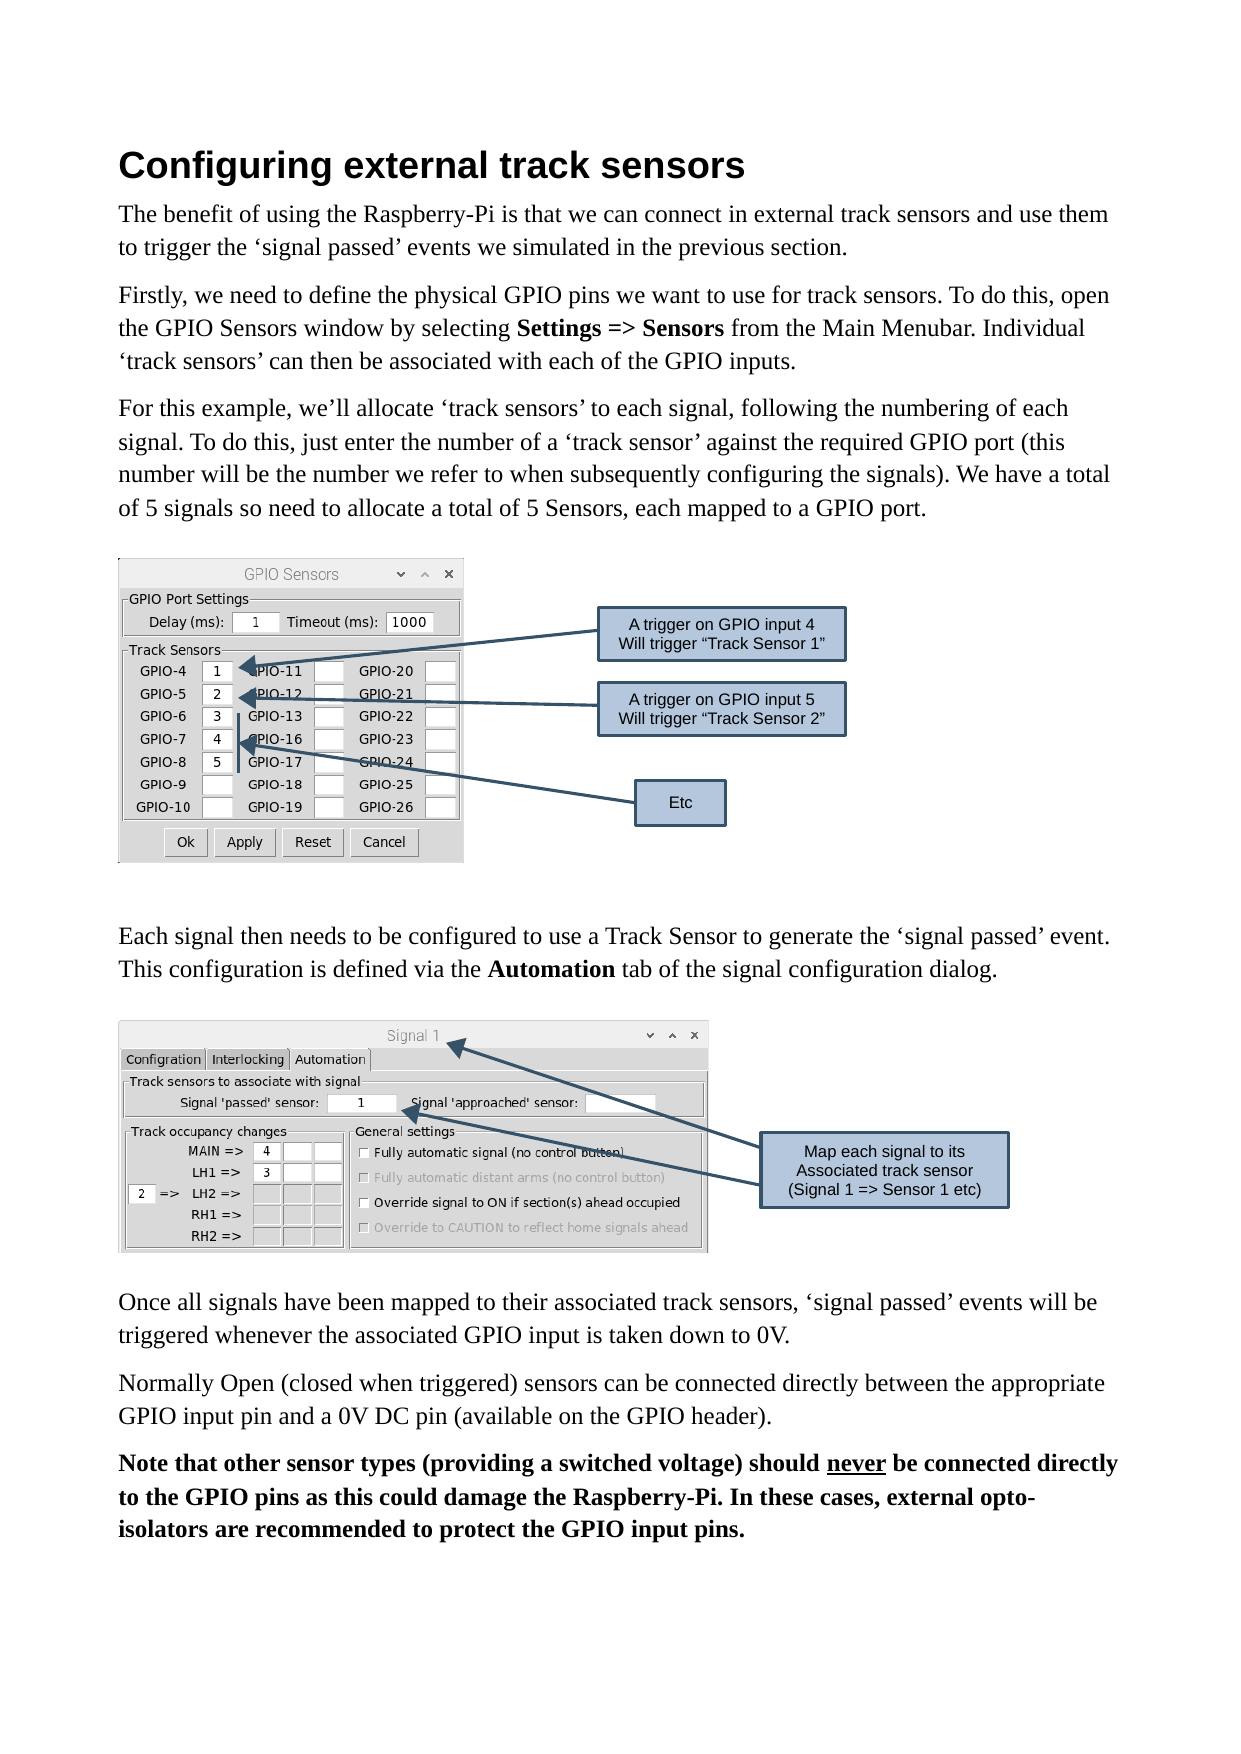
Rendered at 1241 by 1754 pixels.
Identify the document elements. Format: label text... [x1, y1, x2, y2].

text Note that other sensor types (providing a switched voltage) should never be connected directly to the GPIO pins as this could damage the Raspberry-Pi. In these cases, external opto-isolators are recommended to protect the GPIO input pins. [118, 1448, 1122, 1543]
text The benefit of using the Raspberry-Pi is that we can connect in external track sensors and use them to trigger the ‘signal passed’ events we simulated in the previous section. [118, 199, 1122, 261]
text Each signal then needs to be configured to use a Track Sensor to generate the ‘signal passed’ event. This configuration is defined via the Automation tab of the signal configuration dialog. [118, 921, 1122, 983]
text Firstly, we need to define the physical GPIO pins we want to use for track sensors. To do this, open the GPIO Sensors window by selecting Settings => Sensors from the Main Menubar. Individual ‘track sensors’ can then be associated with each of the GPIO inputs. [118, 280, 1122, 375]
text For this example, we’ll allocate ‘track sensors’ to each signal, following the numbering of each signal. To do this, just enter the number of a ‘track sensor’ against the required GPIO port (this number will be the number we refer to when subsequently configuring the signals). We have a total of 5 signals so need to allocate a total of 5 Sensors, each mapped to a GPIO port. [118, 393, 1122, 521]
text Normally Open (closed when triggered) sensors can be connected directly between the appropriate GPIO input pin and a 0V DC pin (available on the GPIO header). [118, 1368, 1122, 1430]
text Once all signals have been mapped to their associated track sensors, ‘signal passed’ events will be triggered whenever the associated GPIO input is taken down to 0V. [118, 1287, 1122, 1349]
picture [118, 1020, 709, 1253]
subtitle Configuring external track sensors [118, 143, 1122, 187]
picture [118, 558, 464, 863]
